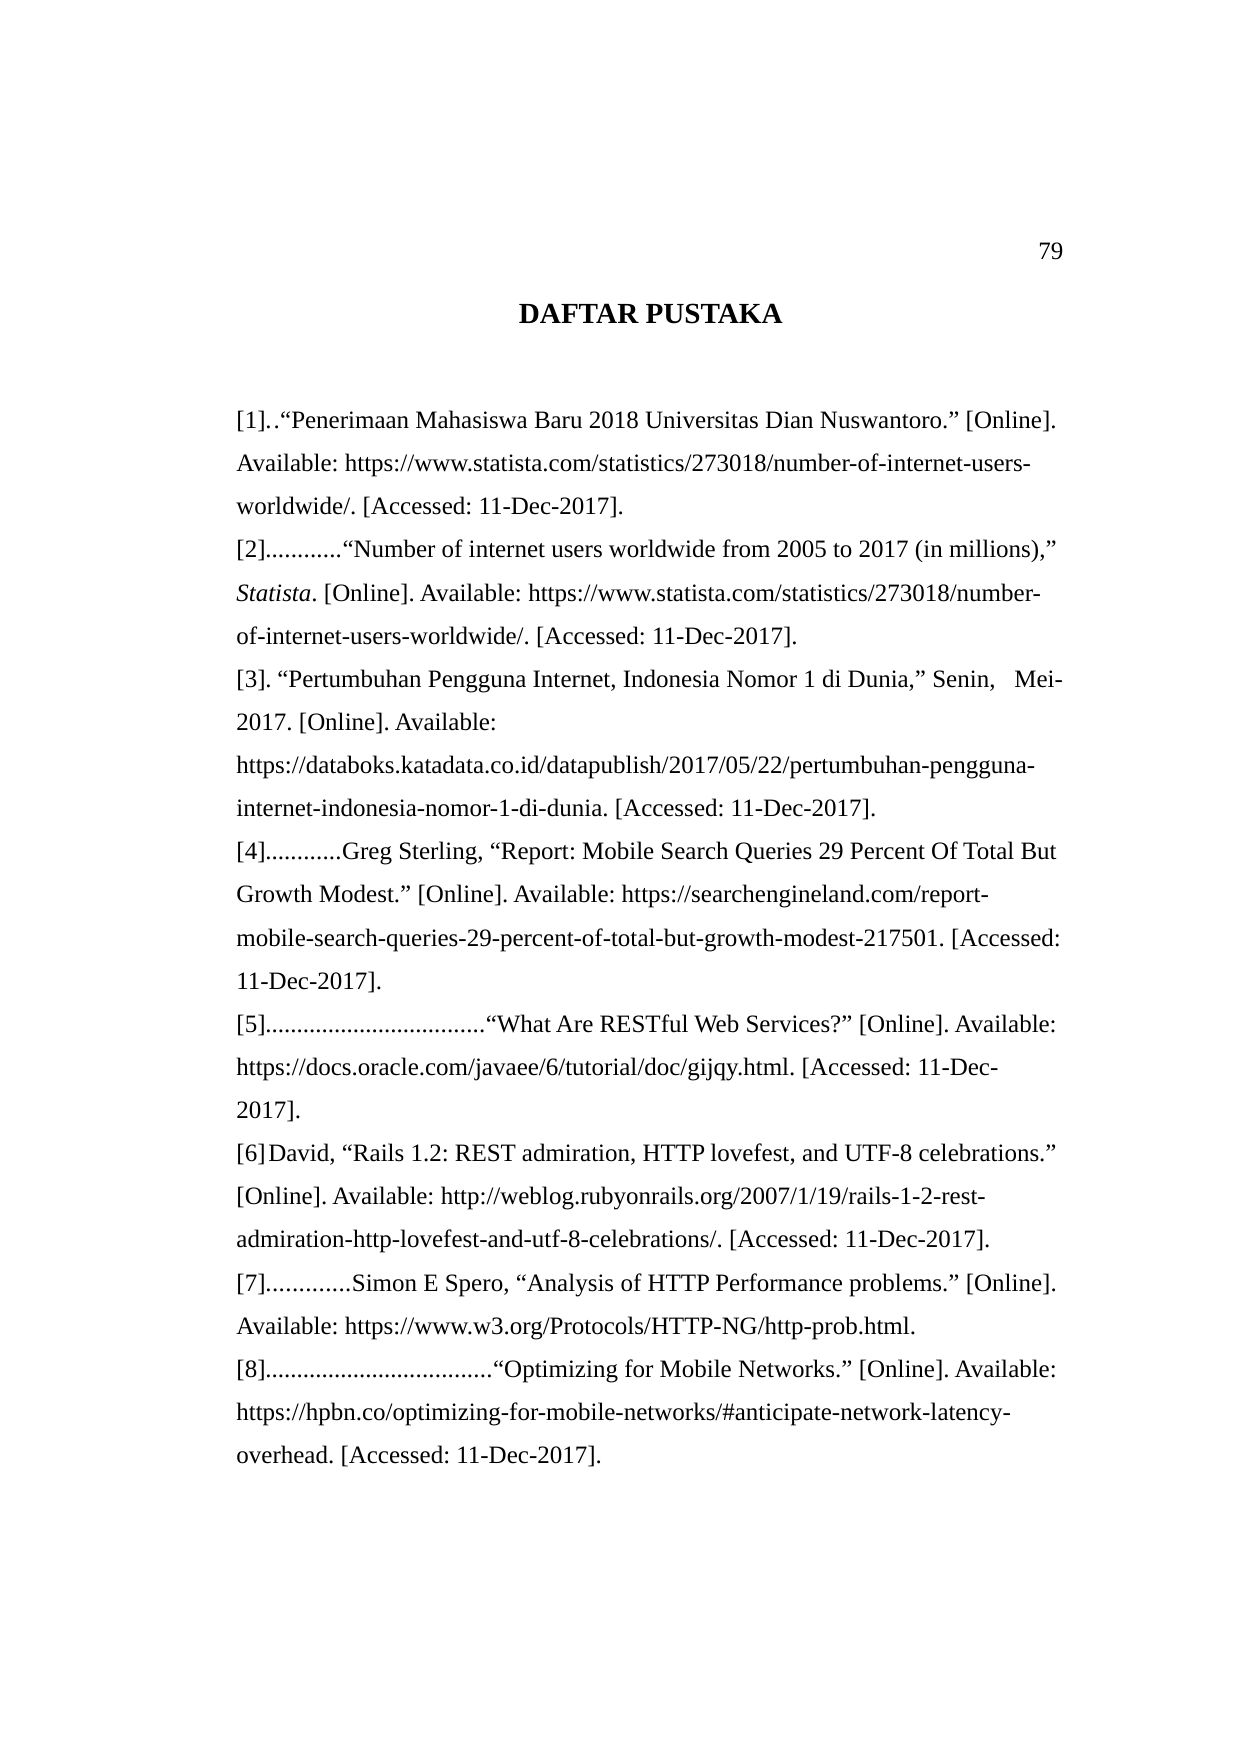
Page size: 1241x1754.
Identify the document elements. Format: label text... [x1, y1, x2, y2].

text [4] Greg Sterling, “Report: Mobile Search Queries 29 Percent Of Total But Growth Modest.” [Online]. Available: https://searchengineland.com/report-mobile-search-queries-29-percent-of-total-but-growth-modest-217501. [Accessed: 11-Dec-2017]. [236, 836, 1063, 994]
text [3] “Pertumbuhan Pengguna Internet, Indonesia Nomor 1 di Dunia,” Senin, Mei-2017. [Online]. Available: https://databoks.katadata.co.id/datapublish/2017/05/22/pertumbuhan-pengguna-internet-indonesia-nomor-1-di-dunia. [Accessed: 11-Dec-2017]. [236, 664, 1063, 822]
text [2] “Number of internet users worldwide from 2005 to 2017 (in millions),” Statista. [Online]. Available: https://www.statista.com/statistics/273018/number-of-internet-users-worldwide/. [Accessed: 11-Dec-2017]. [236, 534, 1063, 649]
text [5] “What Are RESTful Web Services?” [Online]. Available: https://docs.oracle.com/javaee/6/tutorial/doc/gijqy.html. [Accessed: 11-Dec-2017]. [236, 1009, 1063, 1124]
subtitle DAFTAR PUSTAKA [236, 296, 1063, 330]
text [6] David, “Rails 1.2: REST admiration, HTTP lovefest, and UTF-8 celebrations.” [Online]. Available: http://weblog.rubyonrails.org/2007/1/19/rails-1-2-rest-admiration-http-lovefest-and-utf-8-celebrations/. [Accessed: 11-Dec-2017]. [236, 1138, 1063, 1253]
text [1] “Penerimaan Mahasiswa Baru 2018 Universitas Dian Nuswantoro.” [Online]. Available: https://www.statista.com/statistics/273018/number-of-internet-users-worldwide/. [Accessed: 11-Dec-2017]. [236, 405, 1063, 520]
text [7] Simon E Spero, “Analysis of HTTP Performance problems.” [Online]. Available: https://www.w3.org/Protocols/HTTP-NG/http-prob.html. [236, 1268, 1063, 1339]
text [8] “Optimizing for Mobile Networks.” [Online]. Available: https://hpbn.co/optimizing-for-mobile-networks/#anticipate-network-latency-overhead. [Accessed: 11-Dec-2017]. [236, 1354, 1063, 1469]
